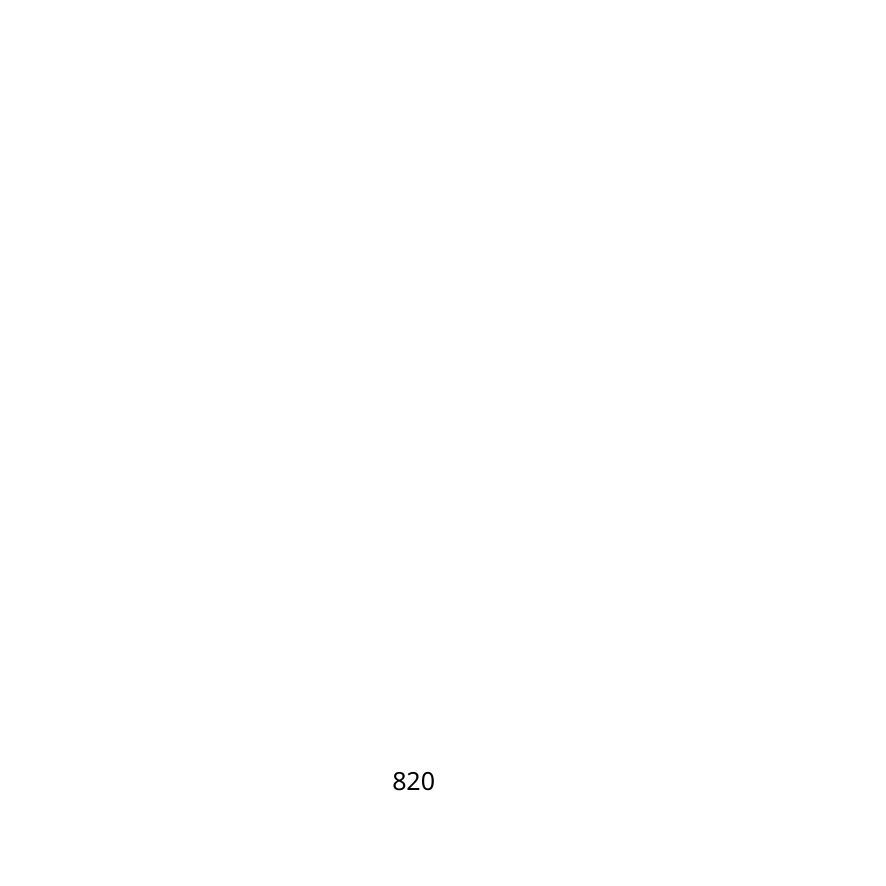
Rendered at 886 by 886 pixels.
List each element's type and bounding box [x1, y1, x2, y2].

table_header [413, 89, 768, 117]
table_cell [59, 117, 413, 145]
table_header [59, 89, 413, 117]
table_cell [413, 117, 768, 145]
